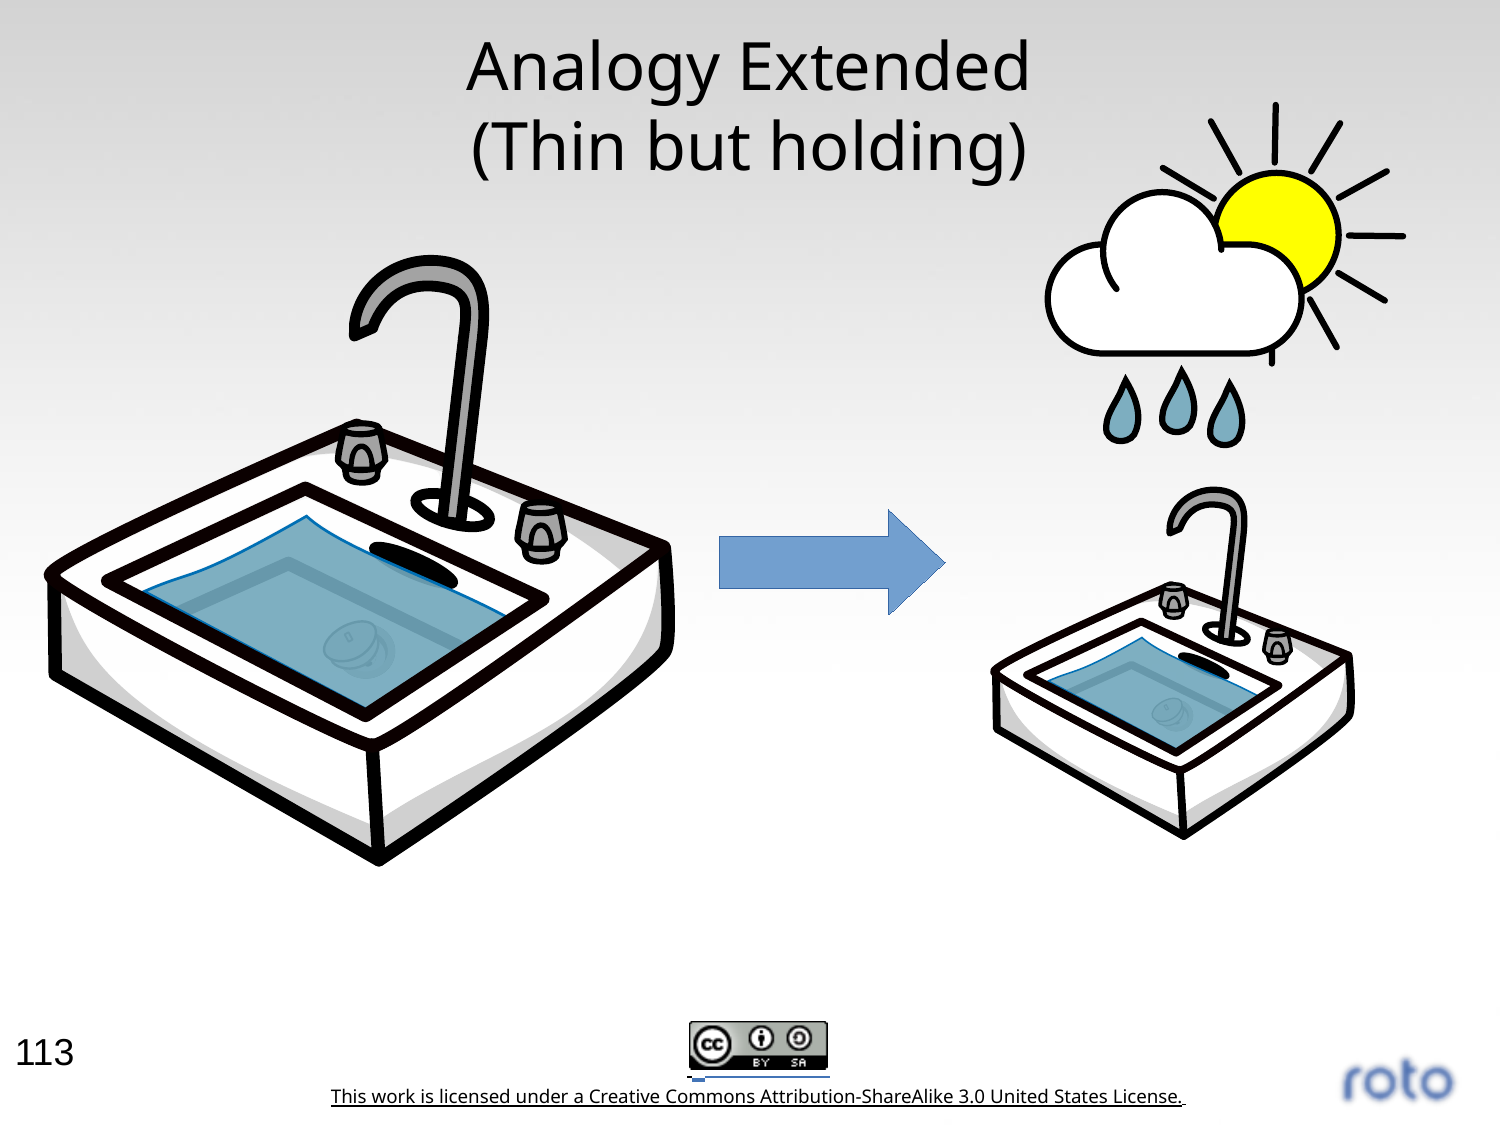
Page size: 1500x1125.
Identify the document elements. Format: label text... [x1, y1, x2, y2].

picture [0, 0, 1500, 1125]
title Analogy Extended (Thin but holding) [112, 49, 1388, 238]
text_box [719, 509, 946, 615]
